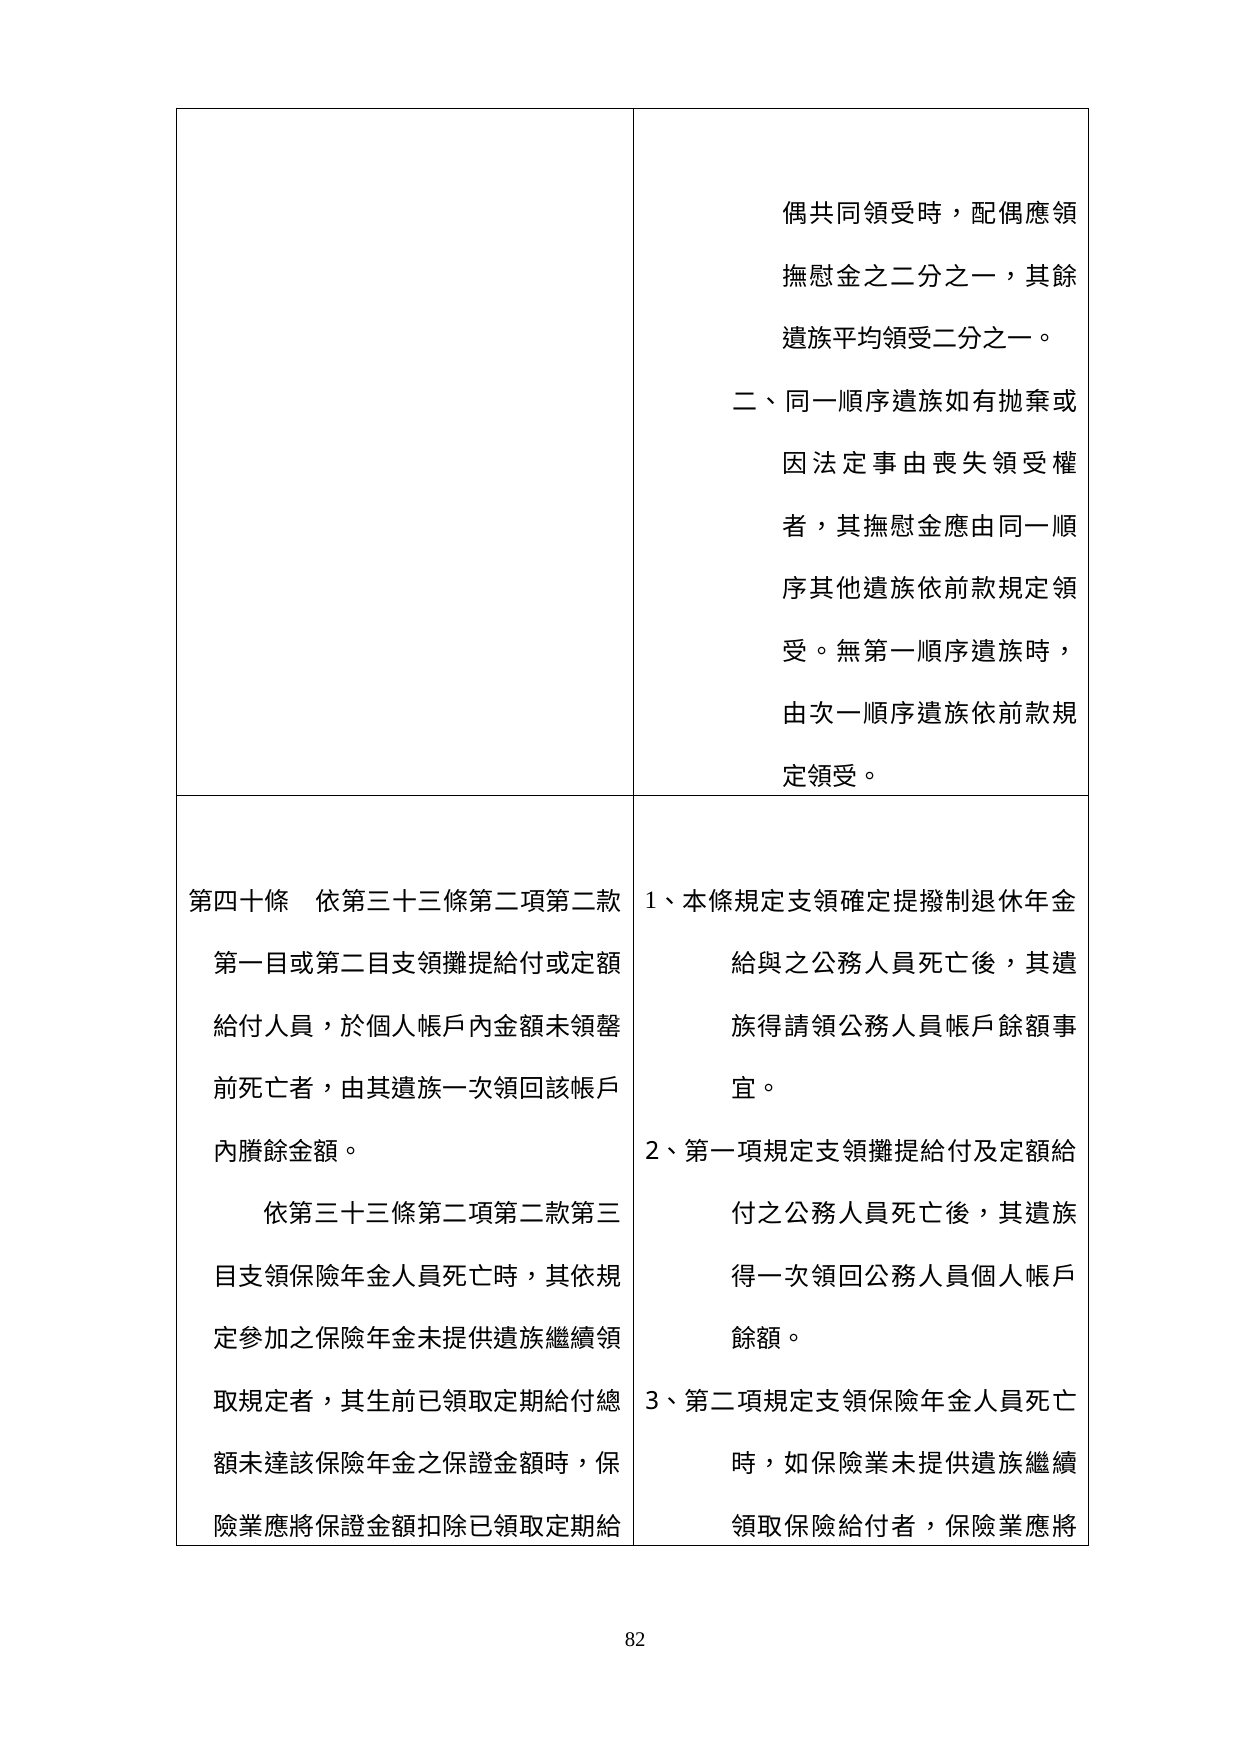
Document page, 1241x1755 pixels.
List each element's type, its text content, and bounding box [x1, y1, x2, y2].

table_cell 本條規定支領確定提撥制退休年金 給與之公務人員死亡後，其遺族得請領公務人員帳戶餘額事宜。 第一項規定支領攤提給付及定額給 付之公務人員死亡後，其遺族得一次領回公務人員個人帳戶餘額。 第二項規定支領保險年金人員死亡時，如保險業未提供遺族繼續領取保險給付者，保險業應將 [634, 796, 1088, 1545]
table_cell 第四十條 依第三十三條第二項第二款第一目或第二目支領攤提給付或定額給付人員，於個人帳戶內金額未領罄前死亡者，由其遺族一次領回該帳戶內賸餘金額。 依第三十三條第二項第二款第三目支領保險年金人員死亡時，其依規定參加之保險年金未提供遺族繼續領取規定者，其生前已領取定期給付總額未達該保險年金之保證金額時，保險業應將保證金額扣除已領取定期給 [177, 796, 633, 1545]
table_cell 偶共同領受時，配偶應領撫慰金之二分之一，其餘遺族平均領受二分之一。 二、同一順序遺族如有抛棄或因法定事由喪失領受權者，其撫慰金應由同一順序其他遺族依前款規定領受。無第一順序遺族時，由次一順序遺族依前款規定領受。 [634, 109, 1088, 795]
table_cell [177, 109, 633, 795]
